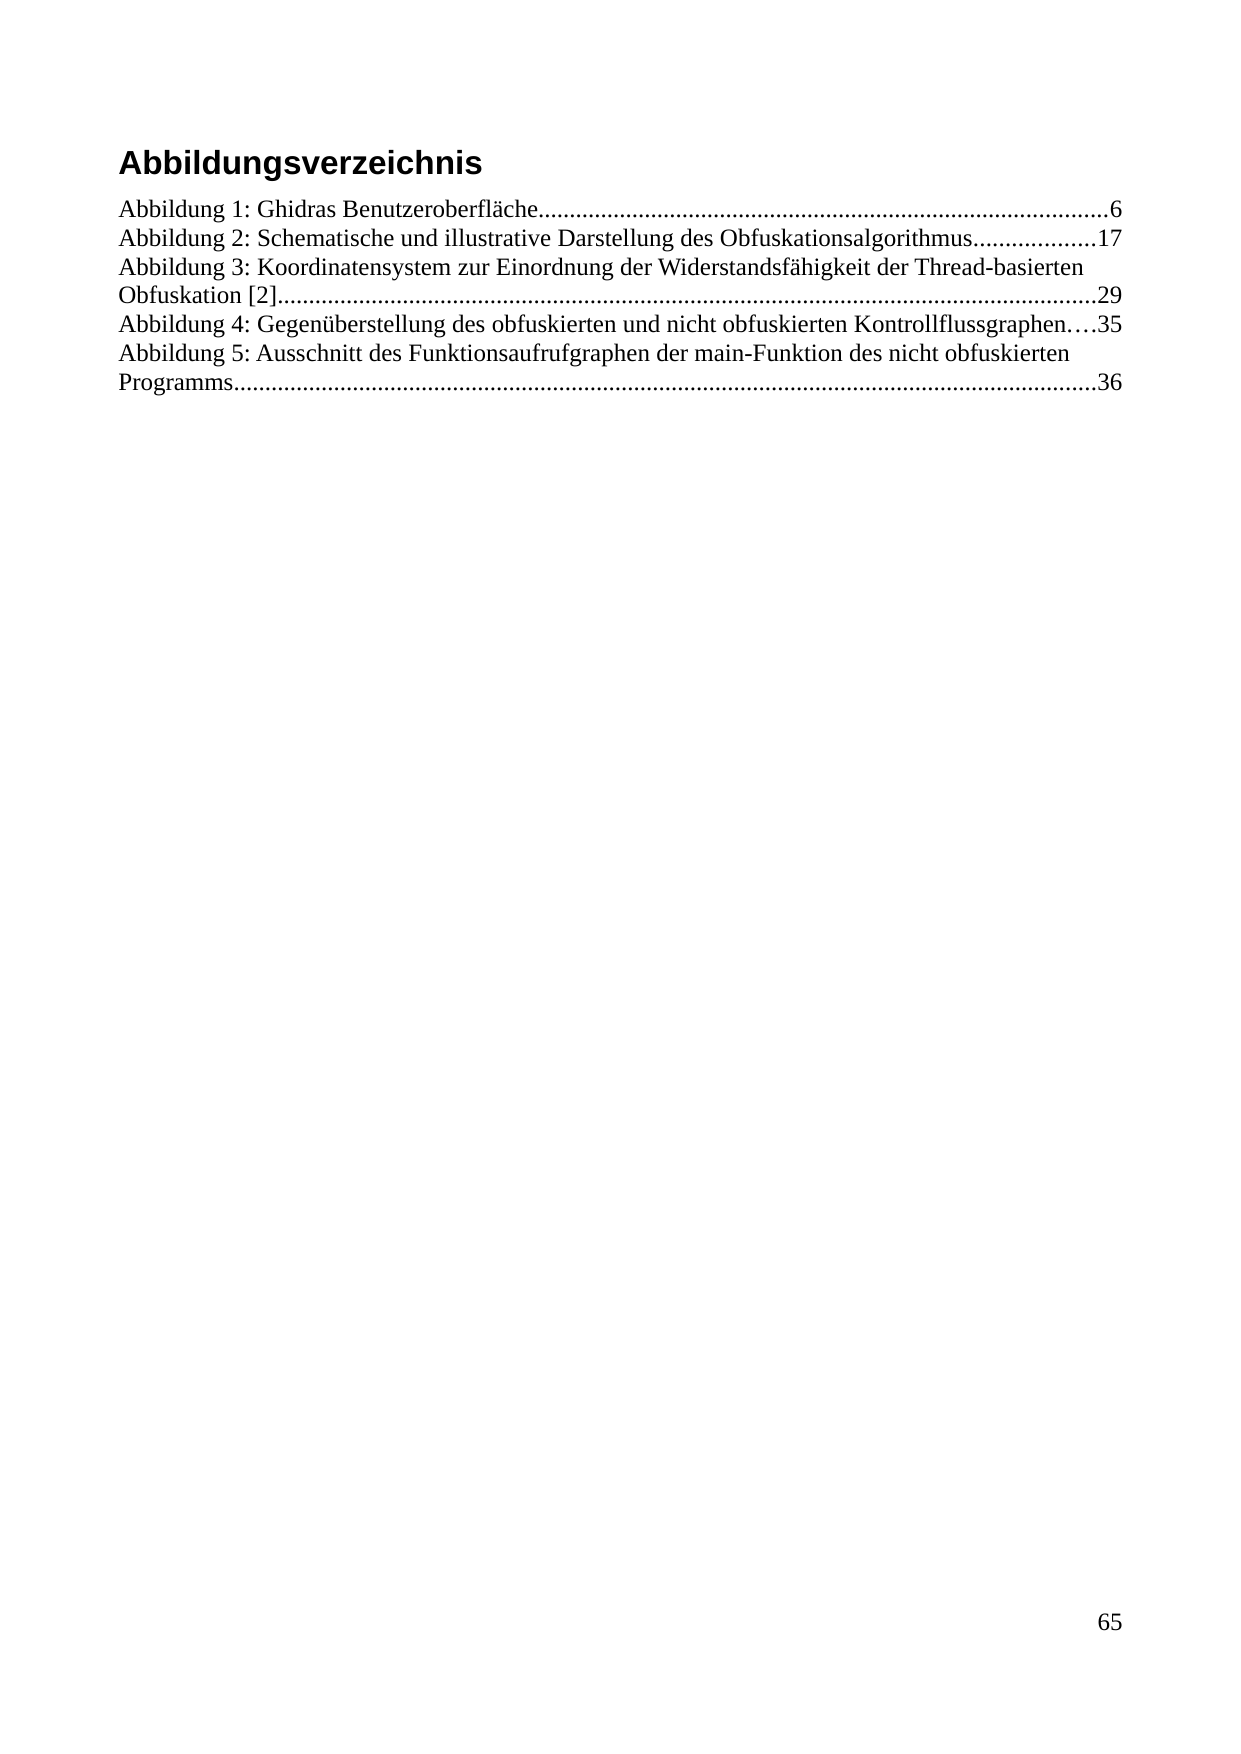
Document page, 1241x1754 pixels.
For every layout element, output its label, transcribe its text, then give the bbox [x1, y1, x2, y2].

text Abbildung 4: Gegenüberstellung des obfuskierten und nicht obfuskierten Kontrollflussgraphen 35 [118, 309, 1122, 338]
text Abbildung 3: Koordinatensystem zur Einordnung der Widerstandsfähigkeit der Thread-basierten Obfuskation [2] 29 [118, 252, 1122, 309]
text Abbildung 5: Ausschnitt des Funktionsaufrufgraphen der main-Funktion des nicht obfuskierten Programms 36 [118, 338, 1122, 395]
text Abbildung 1: Ghidras Benutzeroberfläche 6 [118, 194, 1122, 223]
subtitle Abbildungsverzeichnis [118, 143, 1122, 182]
text Abbildung 2: Schematische und illustrative Darstellung des Obfuskationsalgorithmus 17 [118, 223, 1122, 252]
